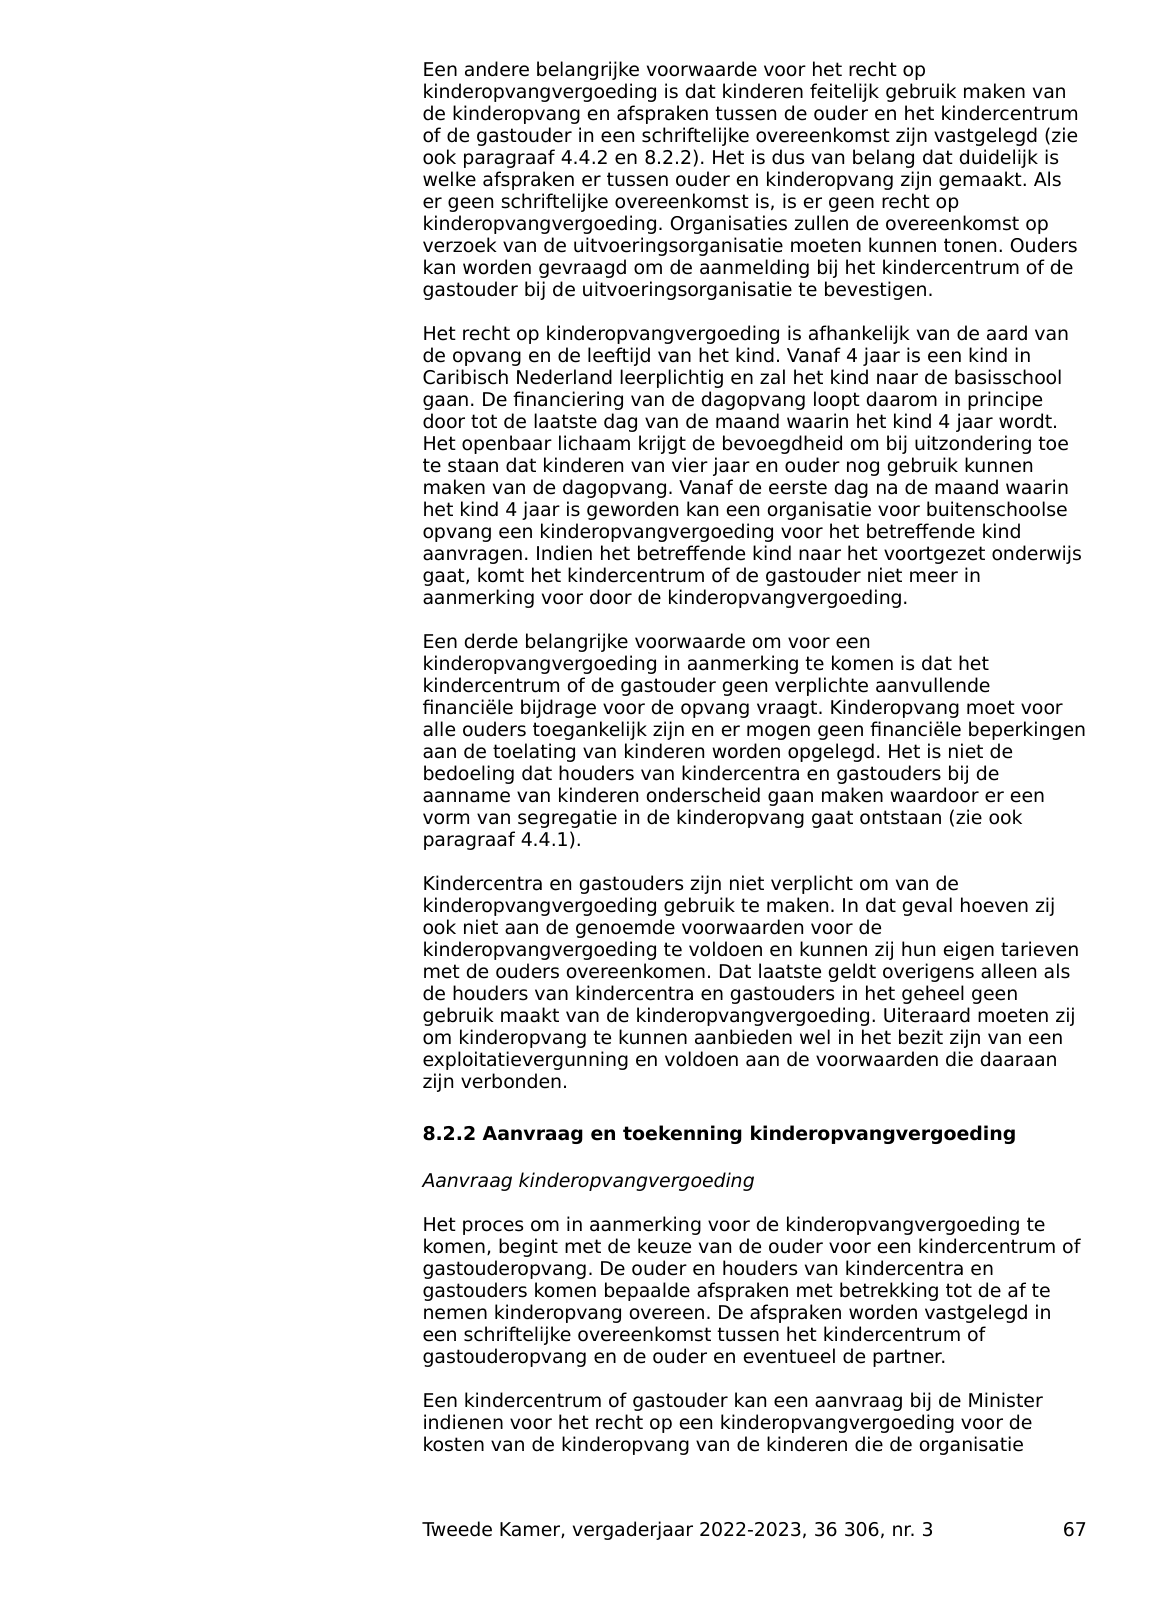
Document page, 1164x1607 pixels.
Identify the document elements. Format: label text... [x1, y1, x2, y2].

subtitle Aanvraag kinderopvangvergoeding [422, 1170, 1087, 1192]
text Een andere belangrijke voorwaarde voor het recht op kinderopvangvergoeding is dat kinderen feitelijk gebruik maken van de kinderopvang en afspraken tussen de ouder en het kindercentrum of de gastouder in een schriftelijke overeenkomst zijn vastgelegd (zie ook paragraaf 4.4.2 en 8.2.2). Het is dus van belang dat duidelijk is welke afspraken er tussen ouder en kinderopvang zijn gemaakt. Als er geen schriftelijke overeenkomst is, is er geen recht op kinderopvangvergoeding. Organisaties zullen de overeenkomst op verzoek van de uitvoeringsorganisatie moeten kunnen tonen. Ouders kan worden gevraagd om de aanmelding bij het kindercentrum of de gastouder bij de uitvoeringsorganisatie te bevestigen. [422, 59, 1087, 301]
text Het recht op kinderopvangvergoeding is afhankelijk van de aard van de opvang en de leeftijd van het kind. Vanaf 4 jaar is een kind in Caribisch Nederland leerplichtig en zal het kind naar de basisschool gaan. De financiering van de dagopvang loopt daarom in principe door tot de laatste dag van de maand waarin het kind 4 jaar wordt. Het openbaar lichaam krijgt de bevoegdheid om bij uitzondering toe te staan dat kinderen van vier jaar en ouder nog gebruik kunnen maken van de dagopvang. Vanaf de eerste dag na de maand waarin het kind 4 jaar is geworden kan een organisatie voor buitenschoolse opvang een kinderopvangvergoeding voor het betreffende kind aanvragen. Indien het betreffende kind naar het voortgezet onderwijs gaat, komt het kindercentrum of de gastouder niet meer in aanmerking voor door de kinderopvangvergoeding. [422, 323, 1087, 609]
text Kindercentra en gastouders zijn niet verplicht om van de kinderopvangvergoeding gebruik te maken. In dat geval hoeven zij ook niet aan de genoemde voorwaarden voor de kinderopvangvergoeding te voldoen en kunnen zij hun eigen tarieven met de ouders overeenkomen. Dat laatste geldt overigens alleen als de houders van kindercentra en gastouders in het geheel geen gebruik maakt van de kinderopvangvergoeding. Uiteraard moeten zij om kinderopvang te kunnen aanbieden wel in het bezit zijn van een exploitatievergunning en voldoen aan de voorwaarden die daaraan zijn verbonden. [422, 873, 1087, 1093]
subtitle 8.2.2 Aanvraag en toekenning kinderopvangvergoeding [422, 1123, 1087, 1145]
text Een kindercentrum of gastouder kan een aanvraag bij de Minister indienen voor het recht op een kinderopvangvergoeding voor de kosten van de kinderopvang van de kinderen die de organisatie [422, 1390, 1087, 1456]
text Het proces om in aanmerking voor de kinderopvangvergoeding te komen, begint met de keuze van de ouder voor een kindercentrum of gastouderopvang. De ouder en houders van kindercentra en gastouders komen bepaalde afspraken met betrekking tot de af te nemen kinderopvang overeen. De afspraken worden vastgelegd in een schriftelijke overeenkomst tussen het kindercentrum of gastouderopvang en de ouder en eventueel de partner. [422, 1214, 1087, 1368]
text Een derde belangrijke voorwaarde om voor een kinderopvangvergoeding in aanmerking te komen is dat het kindercentrum of de gastouder geen verplichte aanvullende financiële bijdrage voor de opvang vraagt. Kinderopvang moet voor alle ouders toegankelijk zijn en er mogen geen financiële beperkingen aan de toelating van kinderen worden opgelegd. Het is niet de bedoeling dat houders van kindercentra en gastouders bij de aanname van kinderen onderscheid gaan maken waardoor er een vorm van segregatie in de kinderopvang gaat ontstaan (zie ook paragraaf 4.4.1). [422, 631, 1087, 851]
